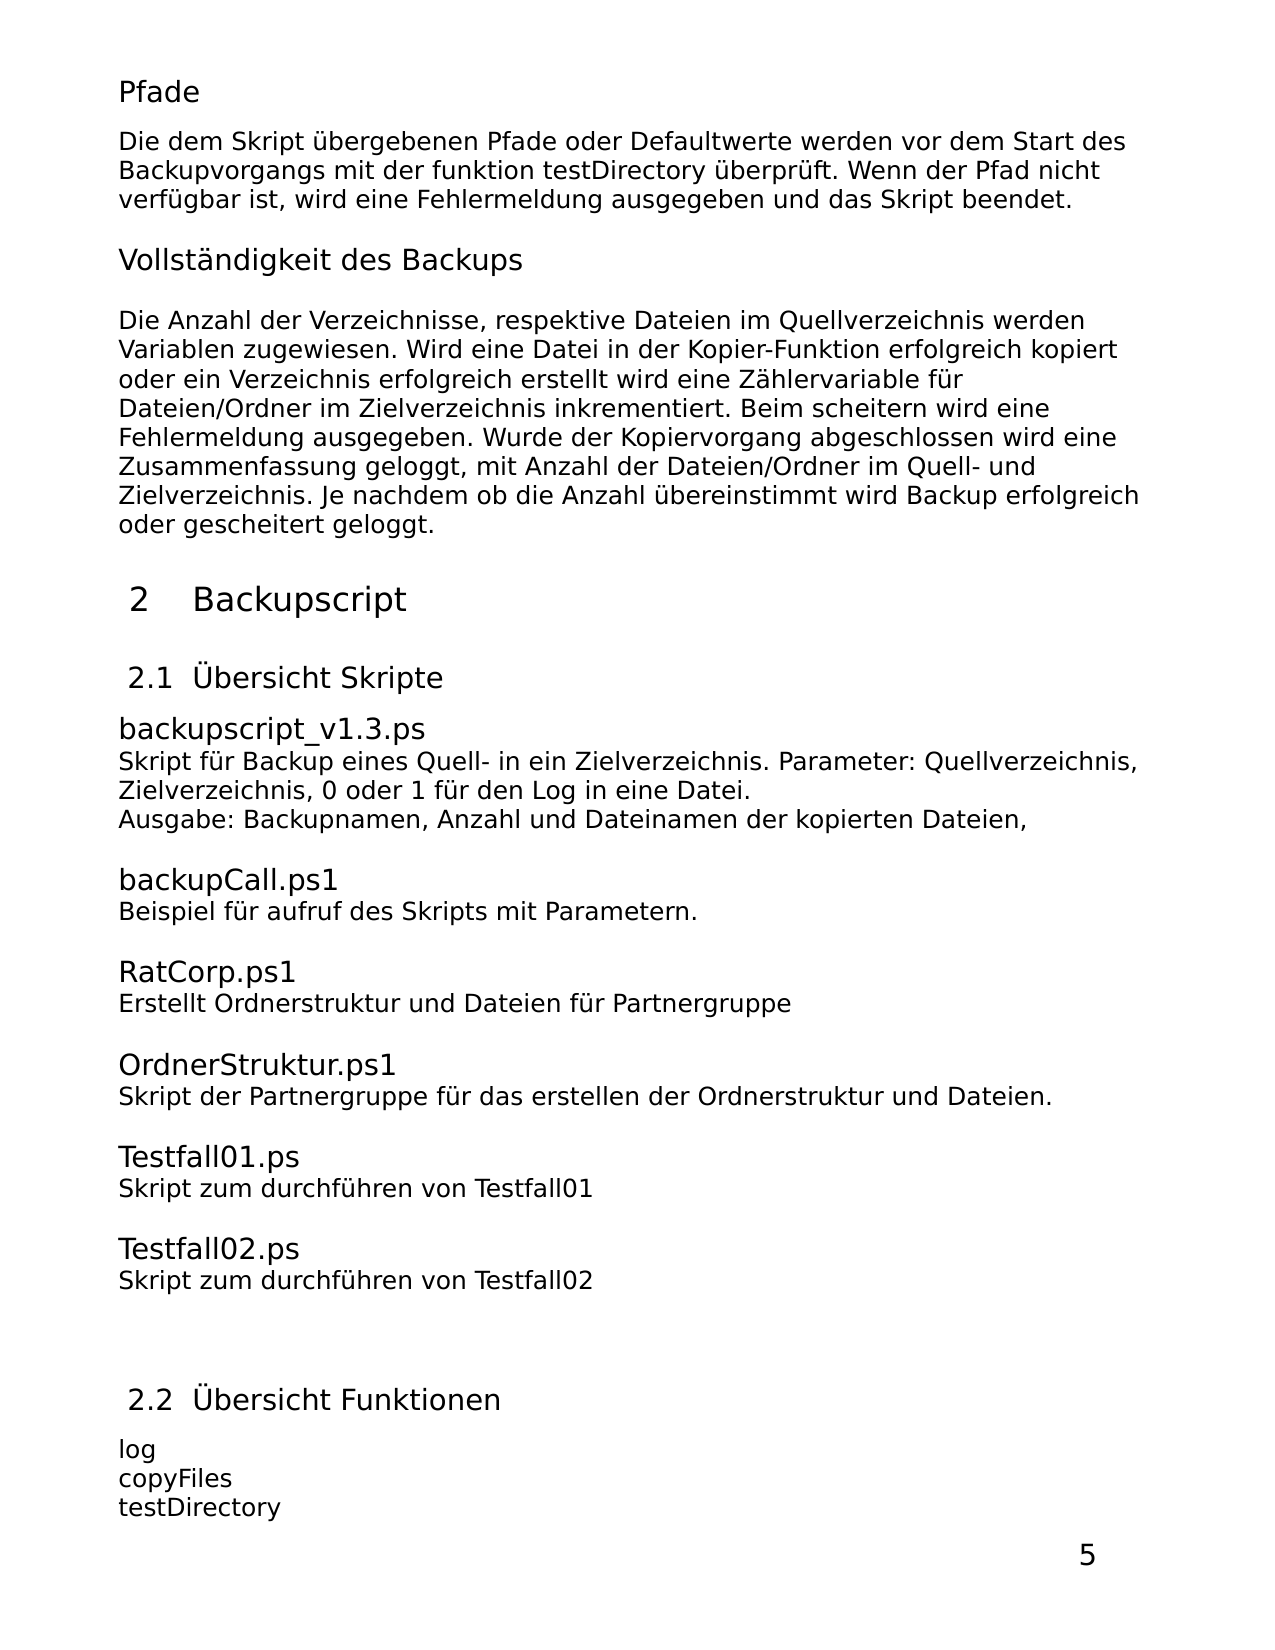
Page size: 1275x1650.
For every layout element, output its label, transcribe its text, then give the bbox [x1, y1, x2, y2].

text log [118, 1435, 1157, 1464]
text Testfall01.ps [118, 1140, 1157, 1174]
text RatCorp.ps1 [118, 956, 1157, 989]
text Skript der Partnergruppe für das erstellen der Ordnerstruktur und Dateien. [118, 1082, 1157, 1111]
text Erstellt Ordnerstruktur und Dateien für Partnergruppe [118, 989, 1157, 1019]
text Vollständigkeit des Backups [118, 214, 1157, 277]
text copyFiles [118, 1464, 1157, 1493]
text testDirectory [118, 1493, 1157, 1523]
text Skript zum durchführen von Testfall01 [118, 1174, 1157, 1203]
text Testfall02.ps [118, 1232, 1157, 1266]
text Die Anzahl der Verzeichnisse, respektive Dateien im Quellverzeichnis werden Variablen zugewiesen. Wird eine Datei in der Kopier-Funktion erfolgreich kopiert oder ein Verzeichnis erfolgreich erstellt wird eine Zählervariable für Dateien/Ordner im Zielverzeichnis inkrementiert. Beim scheitern wird eine Fehlermeldung ausgegeben. Wurde der Kopiervorgang abgeschlossen wird eine Zusammenfassung geloggt, mit Anzahl der Dateien/Ordner im Quell- und Zielverzeichnis. Je nachdem ob die Anzahl übereinstimmt wird Backup erfolgreich oder gescheitert geloggt. [118, 277, 1157, 540]
text backupscript_v1.3.ps [118, 713, 1157, 747]
text Skript für Backup eines Quell- in ein Zielverzeichnis. Parameter: Quellverzeichnis, Zielverzeichnis, 0 oder 1 für den Log in eine Datei. [118, 747, 1157, 805]
list Backupscript [118, 581, 1157, 620]
text Die dem Skript übergebenen Pfade oder Defaultwerte werden vor dem Start des Backupvorgangs mit der funktion testDirectory überprüft. Wenn der Pfad nicht verfügbar ist, wird eine Fehlermeldung ausgegeben und das Skript beendet. [118, 127, 1157, 214]
list Übersicht Skripte [118, 661, 1157, 695]
text OrdnerStruktur.ps1 [118, 1048, 1157, 1082]
list Übersicht Funktionen [118, 1383, 1157, 1417]
text backupCall.ps1 [118, 863, 1157, 897]
text Skript zum durchführen von Testfall02 [118, 1266, 1157, 1296]
text Ausgabe: Backupnamen, Anzahl und Dateinamen der kopierten Dateien, [118, 805, 1157, 834]
text Beispiel für aufruf des Skripts mit Parametern. [118, 897, 1157, 926]
text Pfade [118, 75, 1157, 109]
